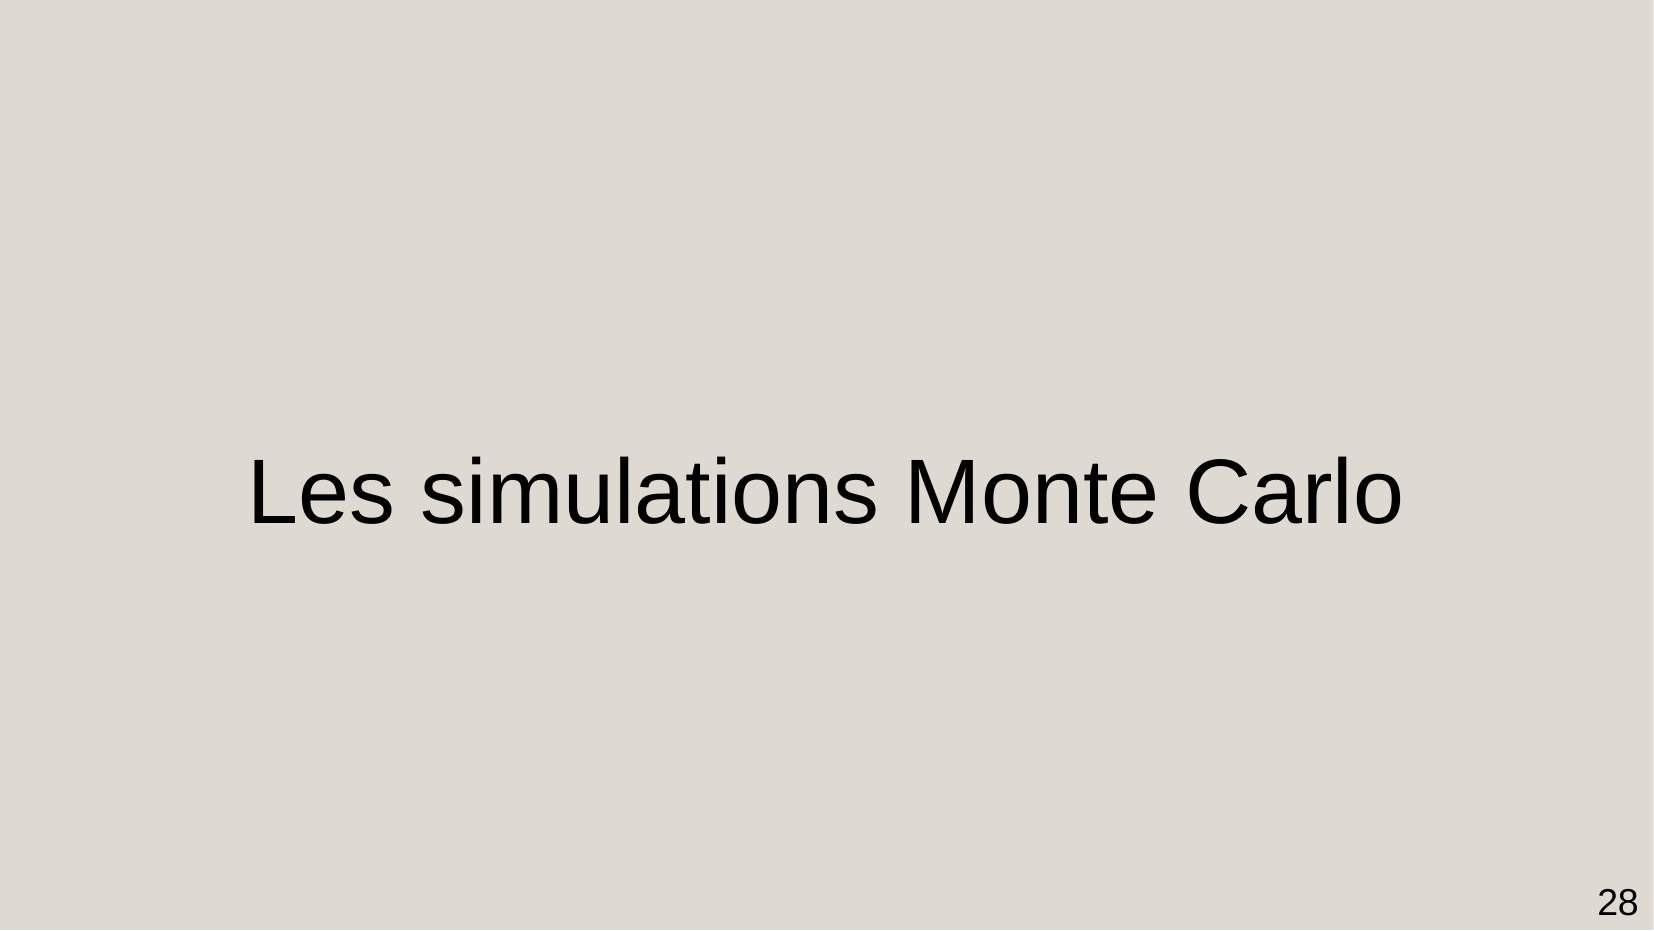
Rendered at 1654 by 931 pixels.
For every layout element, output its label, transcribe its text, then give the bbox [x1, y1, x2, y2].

title Les simulations Monte Carlo [82, 414, 1571, 570]
text_box [1509, 873, 1654, 931]
